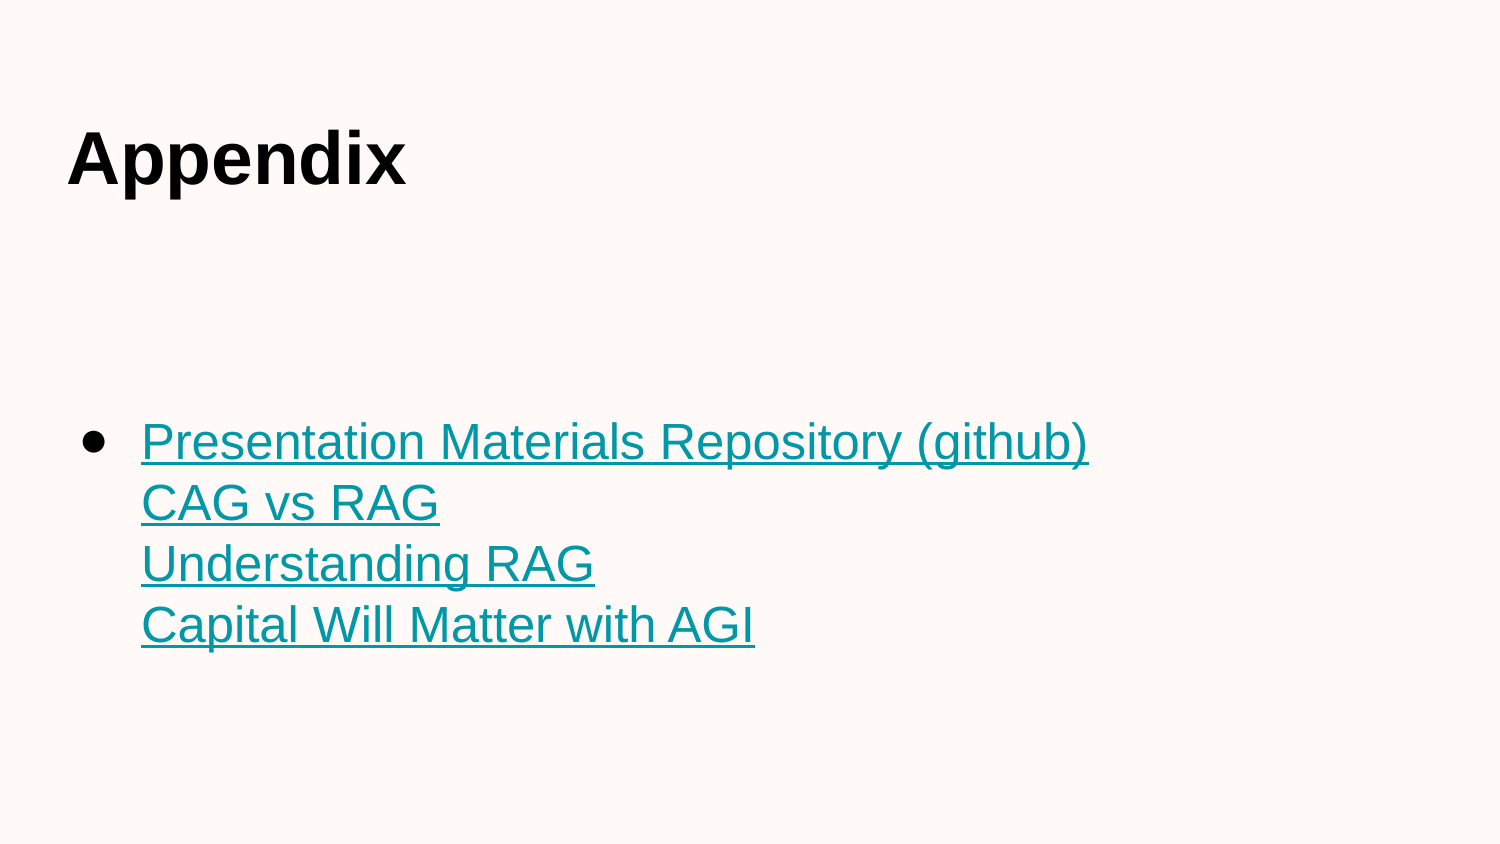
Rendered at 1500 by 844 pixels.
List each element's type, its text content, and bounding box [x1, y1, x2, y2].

title Appendix [51, 85, 1449, 224]
title Presentation Materials Repository (github) CAG vs RAG Understanding RAG Capital Will Matter with AGI [51, 277, 1449, 784]
